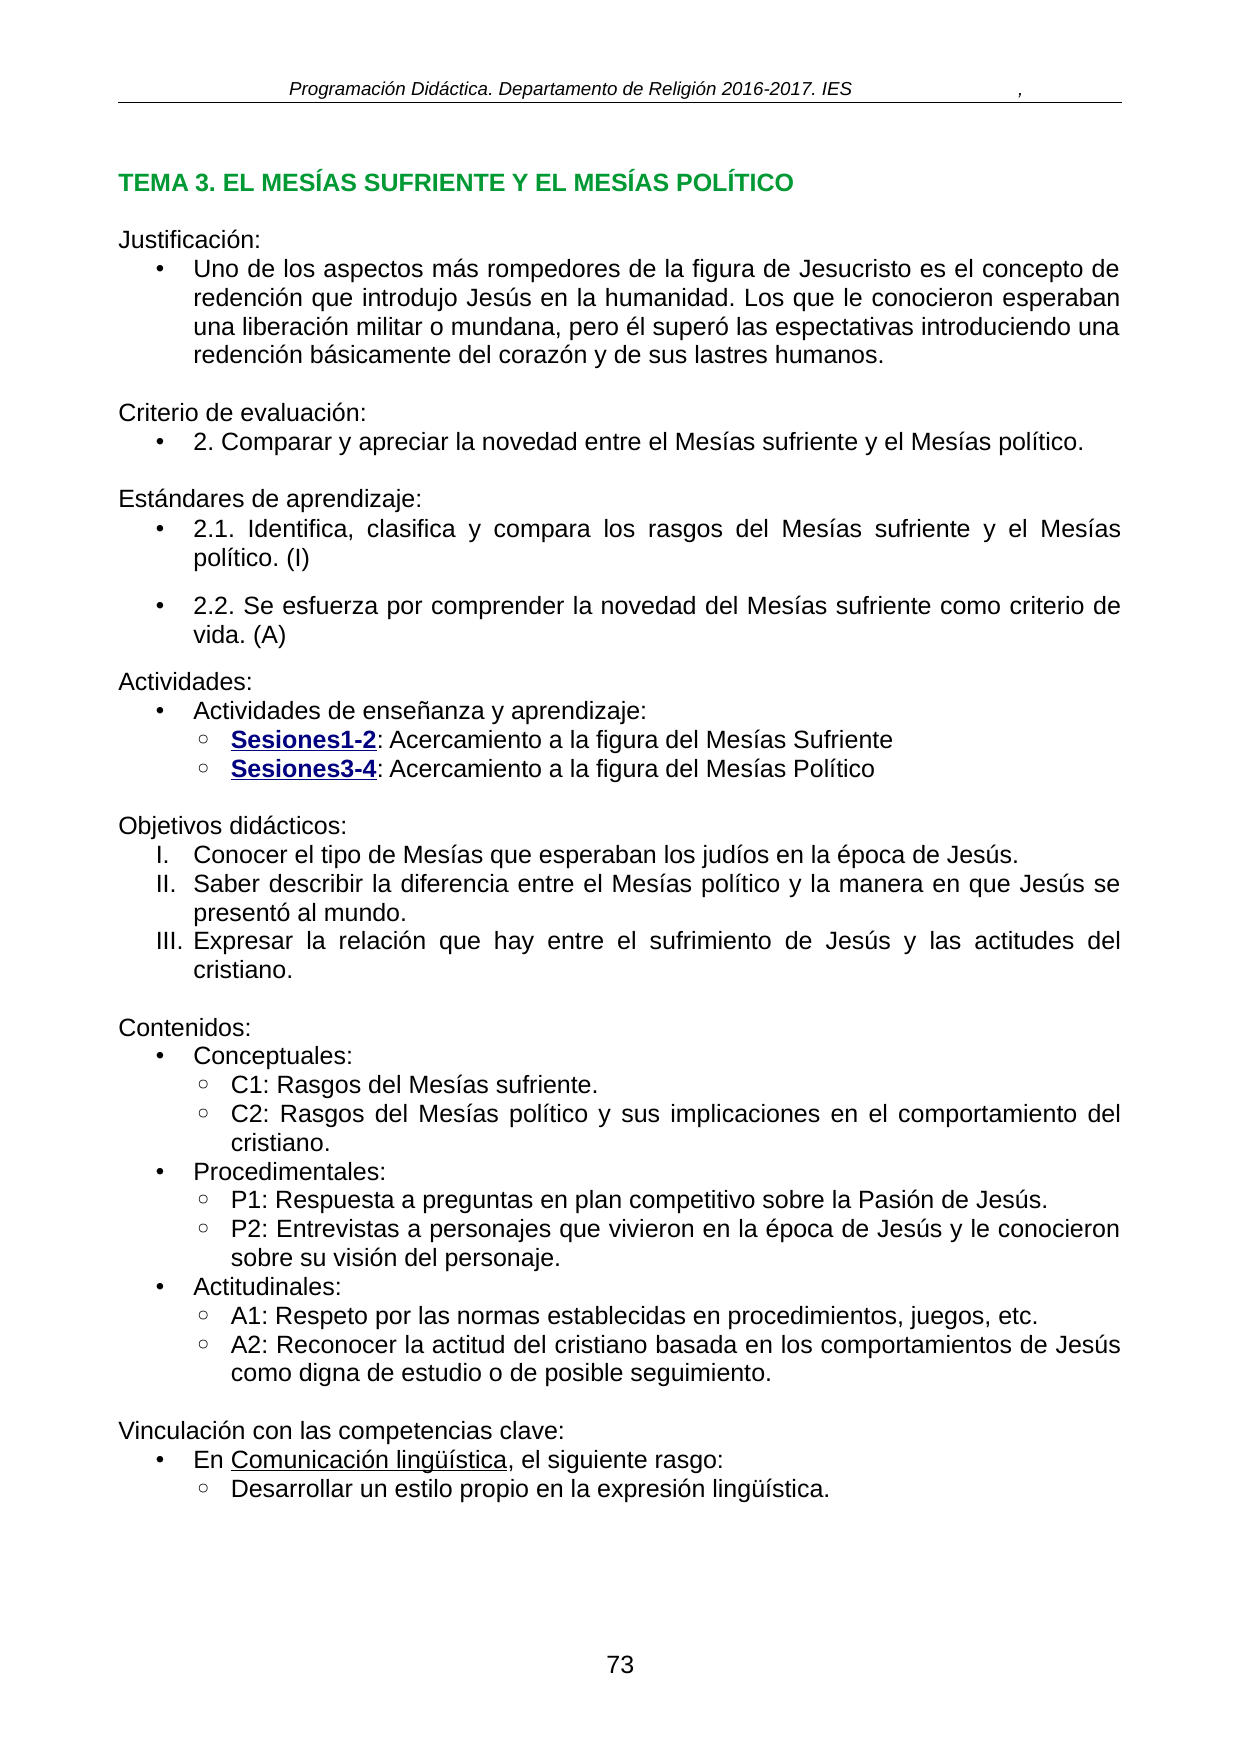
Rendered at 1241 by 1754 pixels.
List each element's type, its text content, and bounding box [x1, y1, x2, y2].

list Actitudinales: [156, 1272, 1122, 1301]
list Actividades de enseñanza y aprendizaje: [156, 696, 1122, 725]
list En Comunicación lingüística, el siguiente rasgo: [156, 1445, 1122, 1473]
text TEMA 3. EL MESÍAS SUFRIENTE Y EL MESÍAS POLÍTICO [118, 168, 1122, 197]
list C1: Rasgos del Mesías sufriente. [193, 1070, 1122, 1099]
list Conceptuales: [156, 1041, 1122, 1070]
text Objetivos didácticos: [118, 811, 1122, 840]
text Justificación: [118, 225, 1122, 254]
text Criterio de evaluación: [118, 398, 1122, 427]
text Vinculación con las competencias clave: [118, 1416, 1122, 1445]
list Expresar la relación que hay entre el sufrimiento de Jesús y las actitudes del cristiano. [156, 926, 1122, 984]
list A2: Reconocer la actitud del cristiano basada en los comportamientos de Jesús como digna de estudio o de posible seguimiento. [193, 1329, 1122, 1387]
list Conocer el tipo de Mesías que esperaban los judíos en la época de Jesús. [156, 840, 1122, 869]
text Estándares de aprendizaje: [118, 484, 1122, 514]
list Sesiones1-2: Acercamiento a la figura del Mesías Sufriente [193, 725, 1122, 754]
list P2: Entrevistas a personajes que vivieron en la época de Jesús y le conocieron sobre su visión del personaje. [193, 1214, 1122, 1272]
list C2: Rasgos del Mesías político y sus implicaciones en el comportamiento del cristiano. [193, 1099, 1122, 1157]
text Actividades: [118, 667, 1122, 696]
list Uno de los aspectos más rompedores de la figura de Jesucristo es el concepto de redención que introdujo Jesús en la humanidad. Los que le conocieron esperaban una liberación militar o mundana, pero él superó las espectativas introduciendo una redención básicamente del corazón y de sus lastres humanos. [156, 254, 1122, 369]
list Sesiones3-4: Acercamiento a la figura del Mesías Político [193, 754, 1122, 782]
list Desarrollar un estilo propio en la expresión lingüística. [193, 1473, 1122, 1503]
list P1: Respuesta a preguntas en plan competitivo sobre la Pasión de Jesús. [193, 1185, 1122, 1214]
text Contenidos: [118, 1012, 1122, 1041]
list Saber describir la diferencia entre el Mesías político y la manera en que Jesús se presentó al mundo. [156, 869, 1122, 926]
list 2.1. Identifica, clasifica y compara los rasgos del Mesías sufriente y el Mesías político. (I) [156, 514, 1122, 573]
list 2.2. Se esfuerza por comprender la novedad del Mesías sufriente como criterio de vida. (A) [156, 591, 1122, 649]
list Procedimentales: [156, 1157, 1122, 1185]
list A1: Respeto por las normas establecidas en procedimientos, juegos, etc. [193, 1301, 1122, 1329]
list 2. Comparar y apreciar la novedad entre el Mesías sufriente y el Mesías político. [156, 427, 1122, 456]
